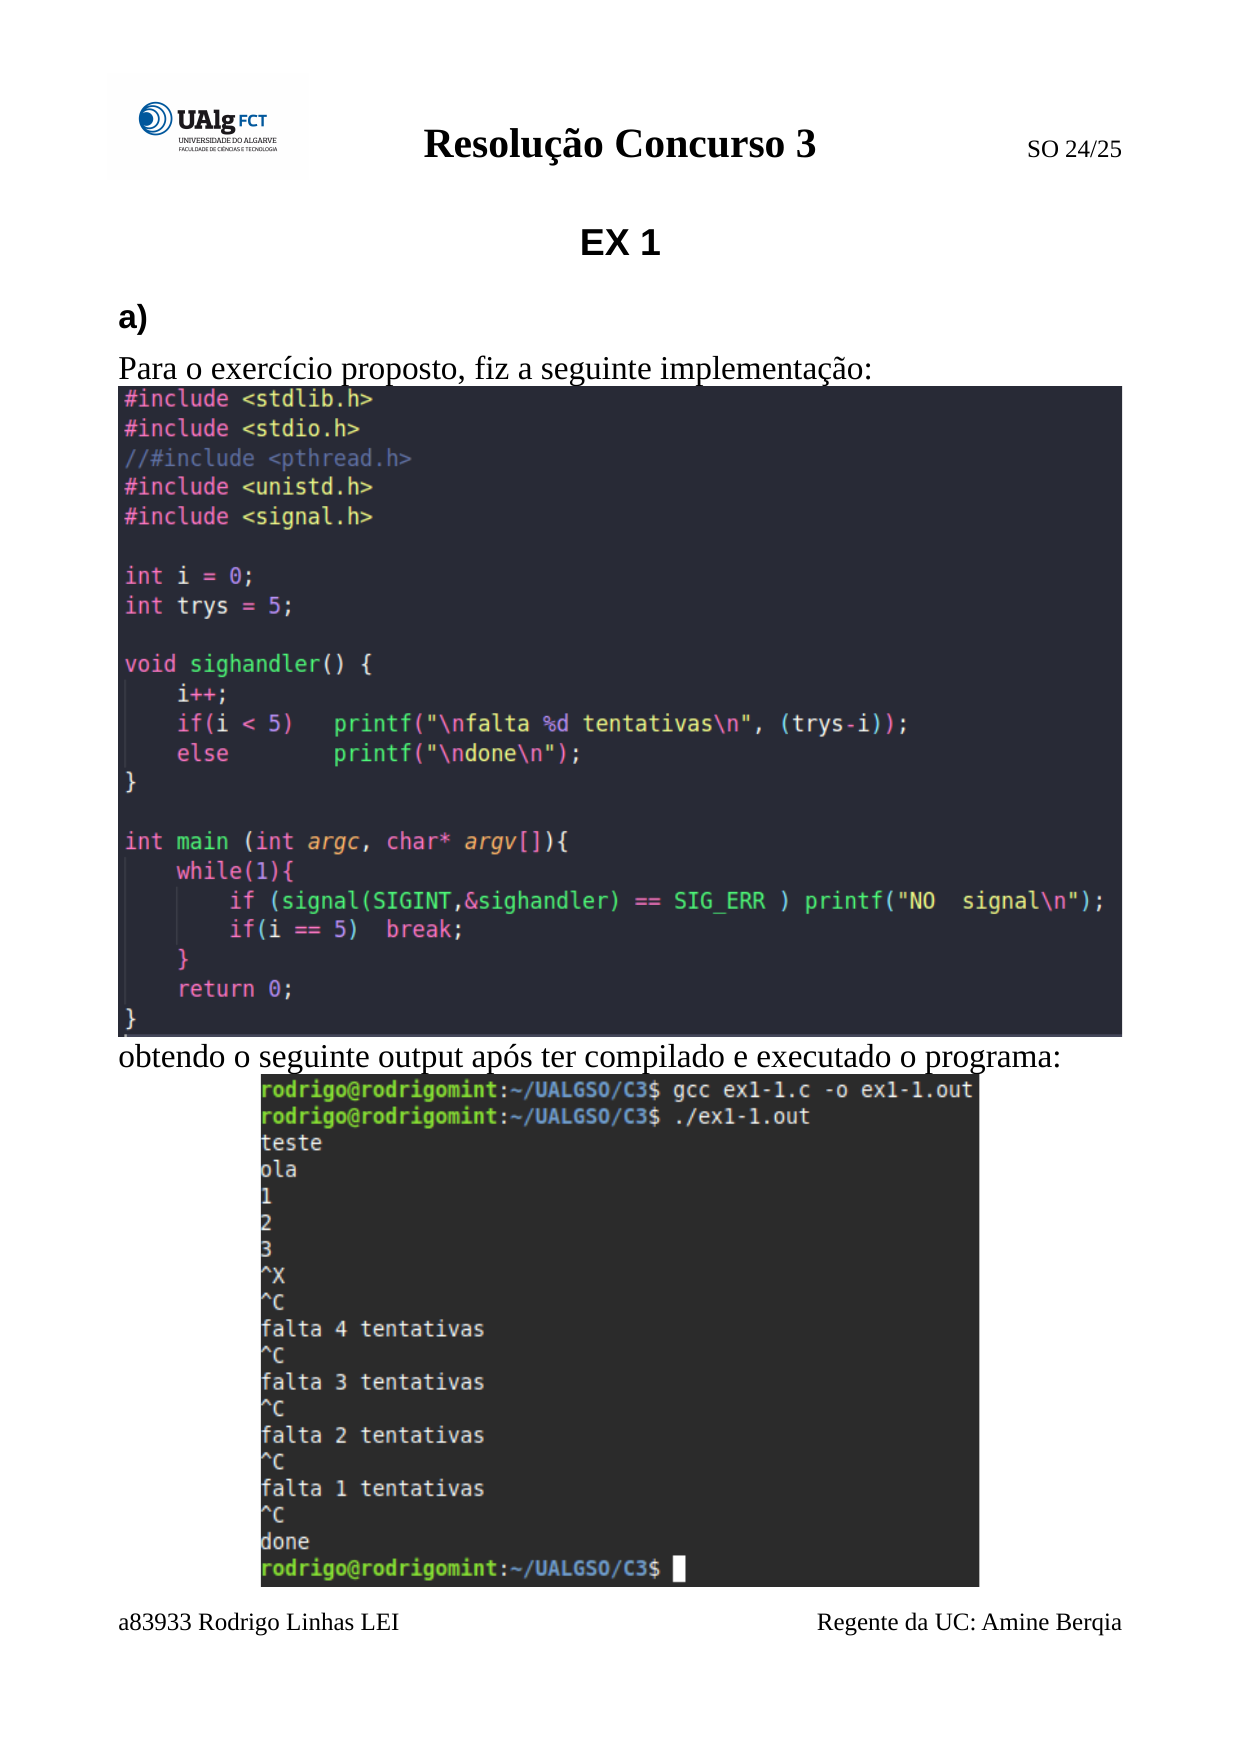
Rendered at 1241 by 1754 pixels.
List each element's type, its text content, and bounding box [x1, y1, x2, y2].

picture [260, 1074, 980, 1587]
text Para o exercício proposto, fiz a seguinte implementação: [118, 348, 1122, 386]
subtitle EX 1 [118, 221, 1122, 264]
subtitle a) [118, 297, 1122, 335]
picture [118, 386, 1123, 1037]
picture [106, 73, 310, 180]
text obtendo o seguinte output após ter compilado e executado o programa: [118, 1037, 1122, 1074]
